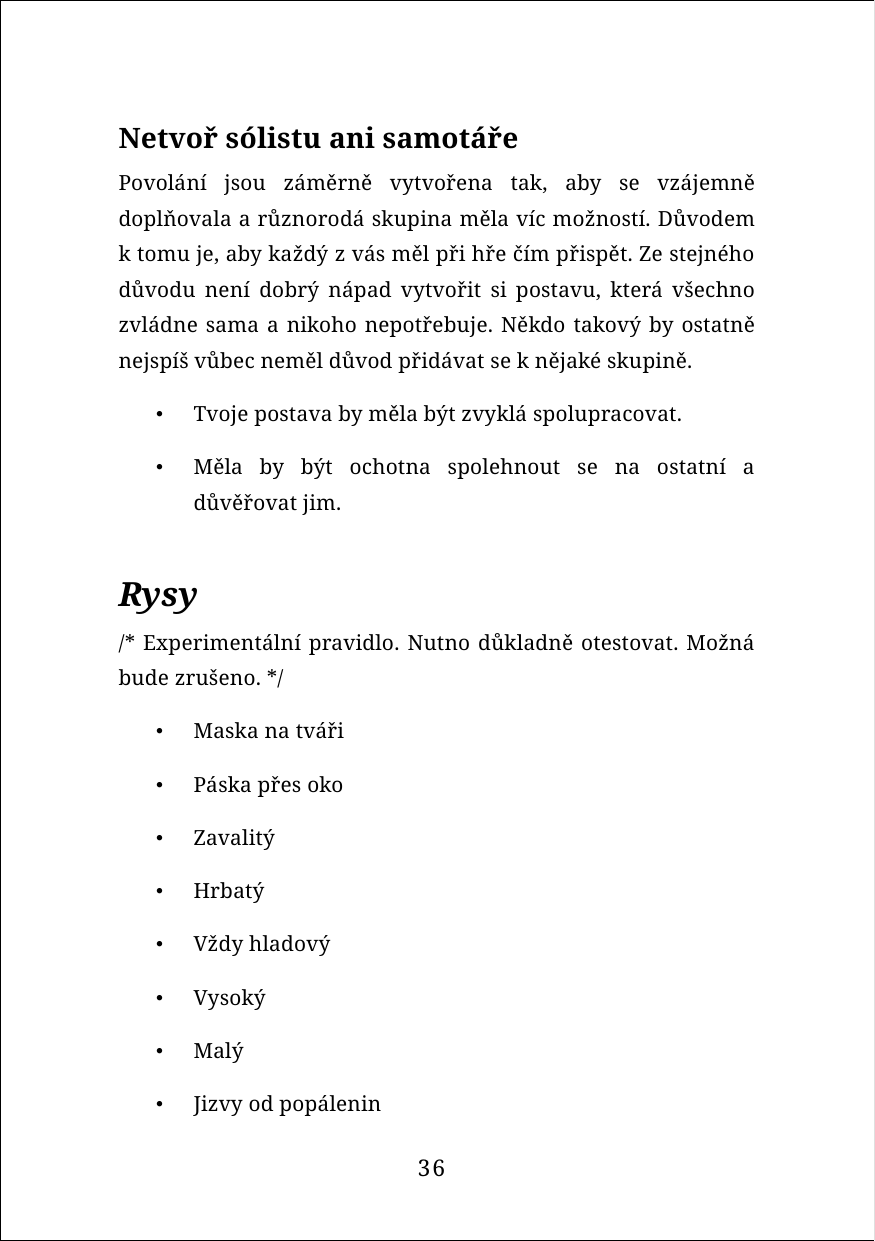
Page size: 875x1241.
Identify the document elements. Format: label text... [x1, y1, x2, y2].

subtitle Rysy [118, 571, 756, 616]
list Měla by být ochotna spolehnout se na ostatní a důvěřovat jim. [156, 452, 756, 516]
list Malý [156, 1036, 756, 1064]
list Tvoje postava by měla být zvyklá spolupracovat. [156, 399, 756, 428]
list Vždy hladový [156, 929, 756, 958]
list Hrbatý [156, 876, 756, 905]
list Maska na tváři [156, 717, 756, 745]
subtitle Netvoř sólistu ani samotáře [118, 118, 756, 157]
list Jizvy od popálenin [156, 1089, 756, 1118]
text /* Experimentální pravidlo. Nutno důkladně otestovat. Možná bude zrušeno. */ [118, 628, 756, 692]
list Vysoký [156, 983, 756, 1011]
text Povolání jsou záměrně vytvořena tak, aby se vzájemně doplňovala a různorodá skupina měla víc možností. Důvodem k tomu je, aby každý z vás měl při hře čím přispět. Ze stejného důvodu není dobrý nápad vytvořit si postavu, která všechno zvládne sama a nikoho nepotřebuje. Někdo takový by ostatně nejspíš vůbec neměl důvod přidávat se k nějaké skupině. [118, 168, 756, 374]
list Páska přes oko [156, 770, 756, 798]
list Zavalitý [156, 823, 756, 852]
